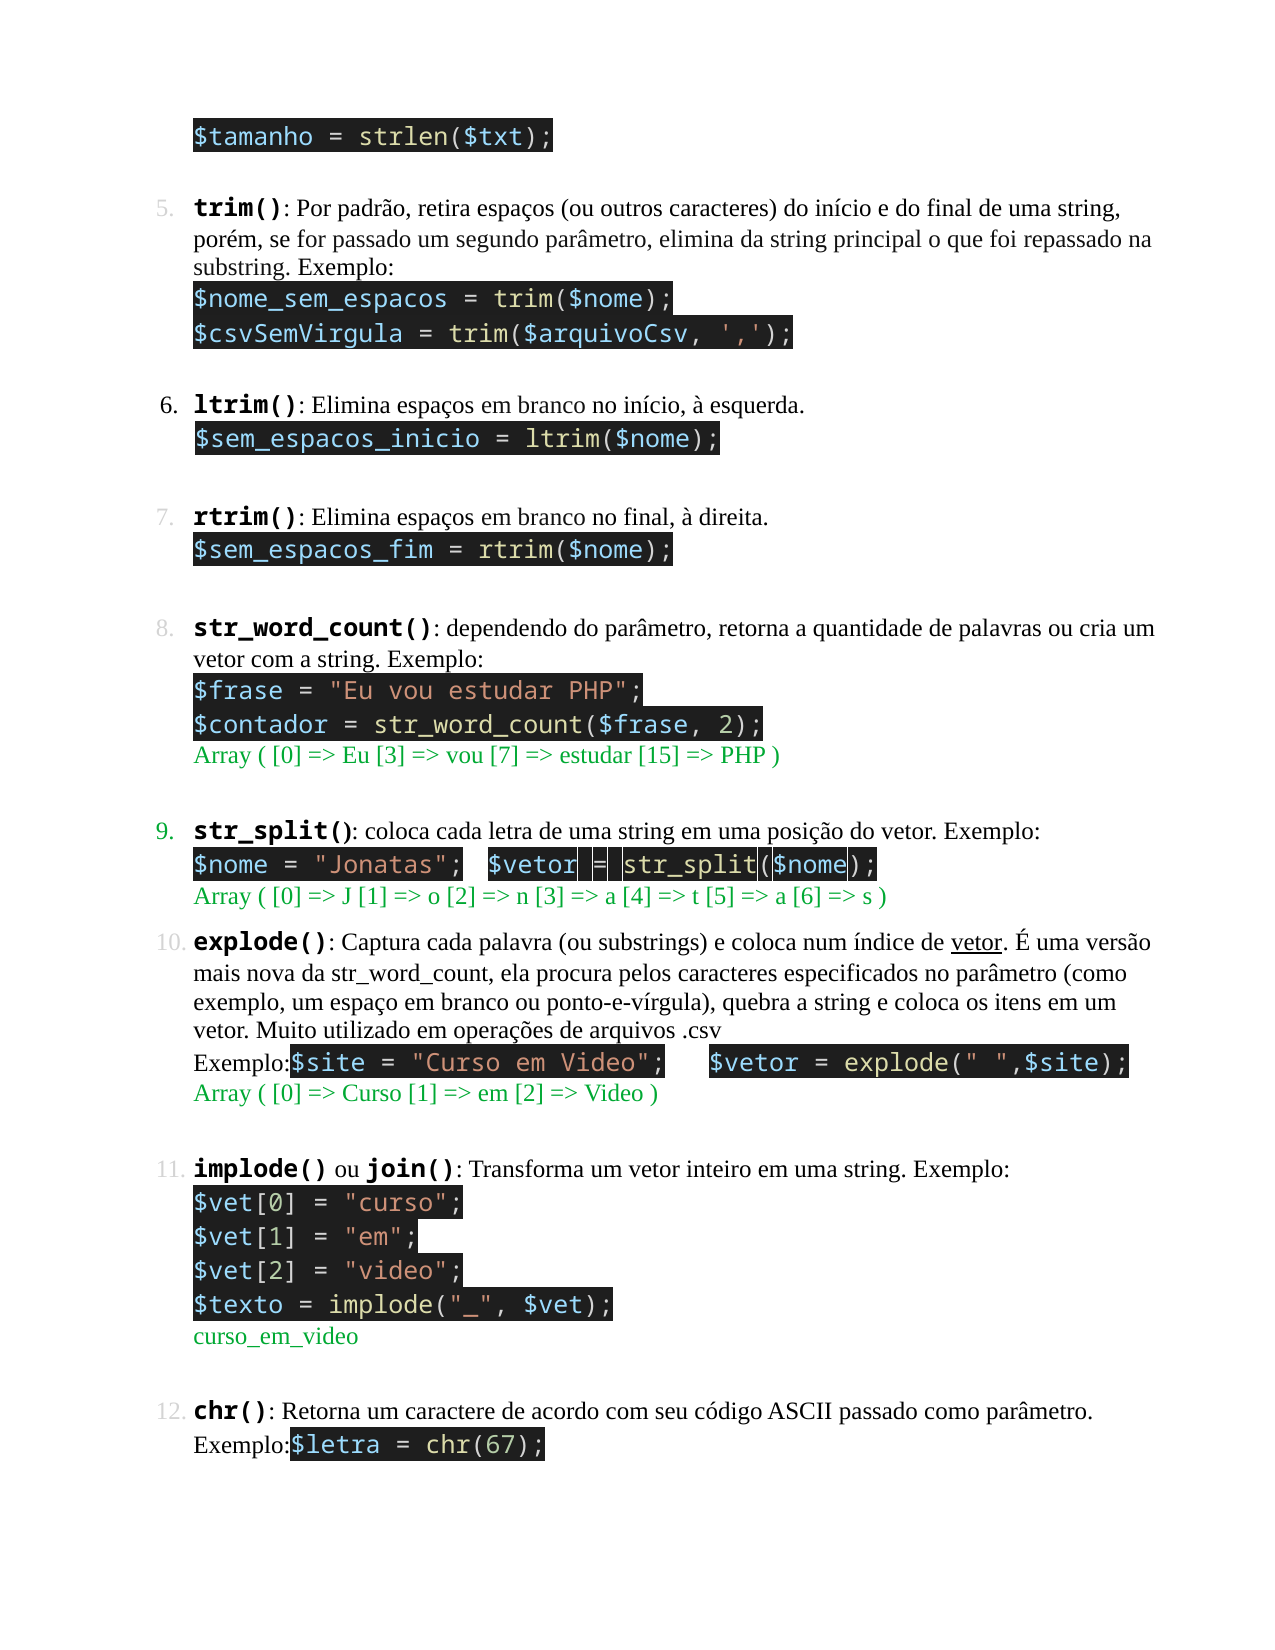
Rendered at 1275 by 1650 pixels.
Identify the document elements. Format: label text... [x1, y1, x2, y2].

list explode(): Captura cada palavra (ou substrings) e coloca num índice de vetor. É uma versão mais nova da str_word_count, ela procura pelos caracteres especificados no parâmetro (como exemplo, um espaço em branco ou ponto-e-vírgula), quebra a string e coloca os itens em um vetor. Muito utilizado em operações de arquivos .csv Exemplo:$site = "Curso em Video"; $vetor = explode(" ",$site); Array ( [0] => Curso [1] => em [2] => Video ) [156, 924, 1175, 1136]
list str_split(): coloca cada letra de uma string em uma posição do vetor. Exemplo:$nome = "Jonatas"; $vetor = str_split($nome); Array ( [0] => J [1] => o [2] => n [3] => a [4] => t [5] => a [6] => s ) [156, 813, 1175, 909]
list trim(): Por padrão, retira espaços (ou outros caracteres) do início e do final de uma string, porém, se for passado um segundo parâmetro, elimina da string principal o que foi repassado na substring. Exemplo: $nome_sem_espacos = trim($nome); $csvSemVirgula = trim($arquivoCsv, ','); [156, 189, 1175, 378]
list implode() ou join(): Transforma um vetor inteiro em uma string. Exemplo: $vet[0] = "curso"; $vet[1] = "em"; $vet[2] = "video"; $texto = implode("_", $vet); curso_em_video [156, 1151, 1175, 1378]
list $tamanho = strlen($txt); [156, 118, 1175, 181]
list str_word_count(): dependendo do parâmetro, retorna a quantidade de palavras ou cria um vetor com a string. Exemplo: $frase = "Eu vou estudar PHP"; $contador = str_word_count($frase, 2); Array ( [0] => Eu [3] => vou [7] => estudar [15] => PHP ) [156, 609, 1175, 798]
list ltrim(): Elimina espaços em branco no início, à esquerda. $sem_espacos_inicio = ltrim($nome); [159, 387, 1211, 483]
list chr(): Retorna um caractere de acordo com seu código ASCII passado como parâmetro. Exemplo:$letra = chr(67); [156, 1393, 1175, 1490]
list rtrim(): Elimina espaços em branco no final, à direita. $sem_espacos_fim = rtrim($nome); [156, 498, 1175, 595]
